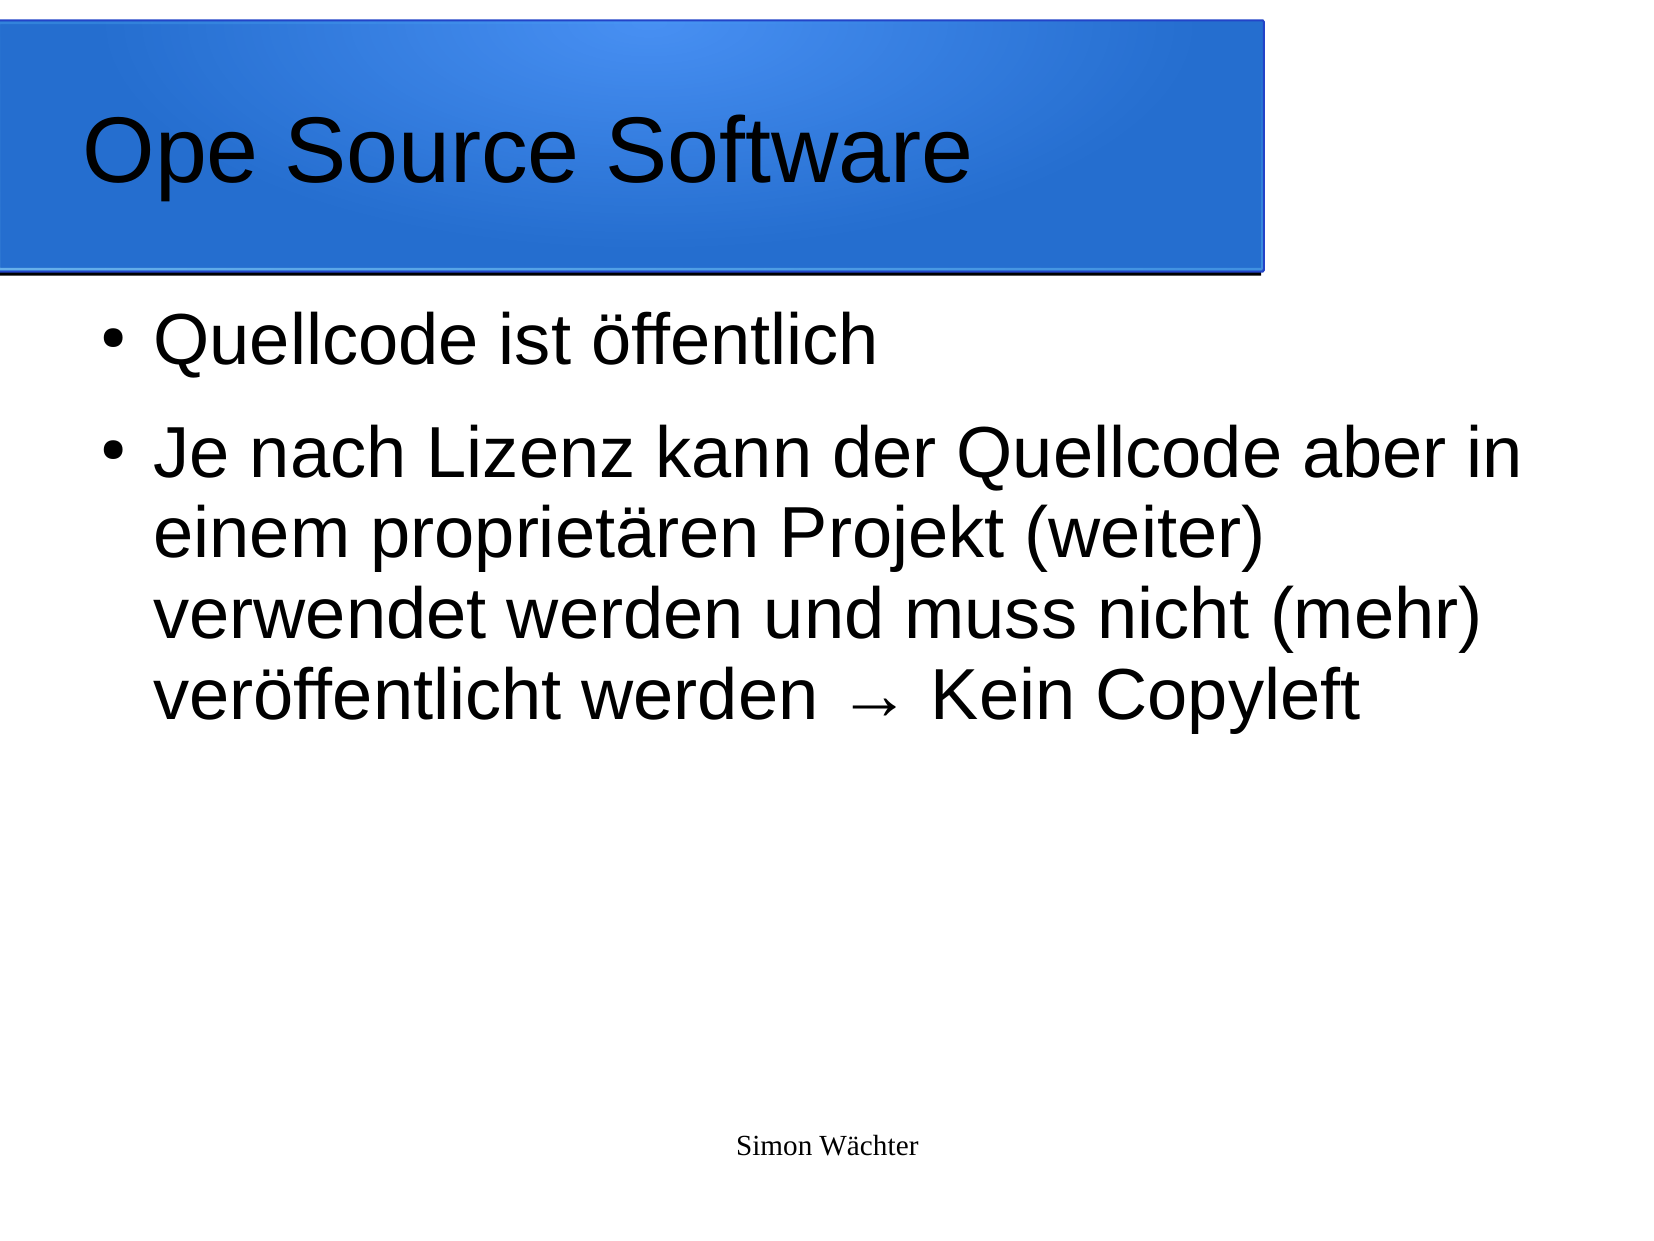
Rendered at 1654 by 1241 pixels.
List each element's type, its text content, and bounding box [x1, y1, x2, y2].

title Ope Source Software [82, 47, 1235, 252]
list Quellcode ist öffentlich Je nach Lizenz kann der Quellcode aber in einem proprietären Projekt (weiter) verwendet werden und muss nicht (mehr) veröffentlicht werden → Kein Copyleft [82, 299, 1571, 1019]
